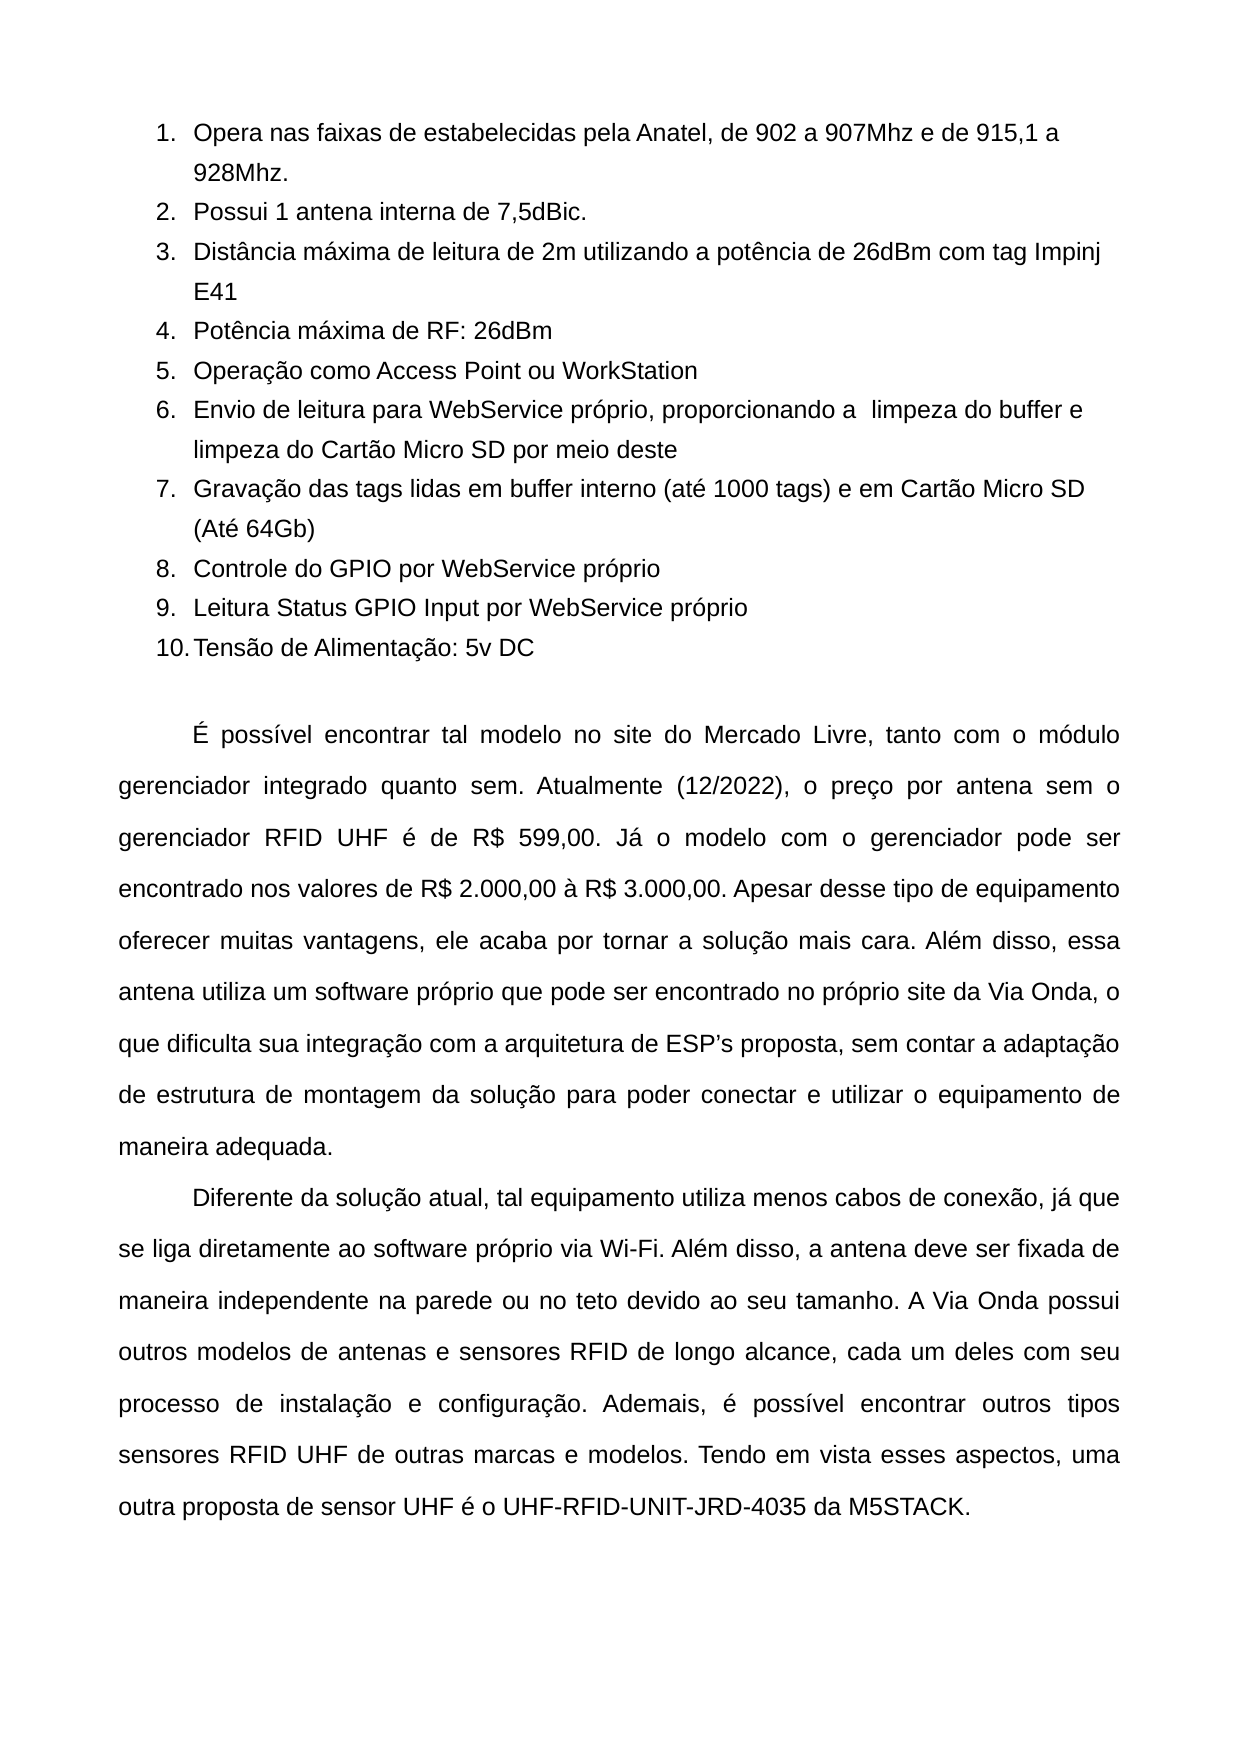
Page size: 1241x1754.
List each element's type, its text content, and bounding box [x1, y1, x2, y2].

list Gravação das tags lidas em buffer interno (até 1000 tags) e em Cartão Micro SD (Até 64Gb) [156, 474, 1122, 543]
list Potência máxima de RF: 26dBm [156, 316, 1122, 345]
list Envio de leitura para WebService próprio, proporcionando a limpeza do buffer e limpeza do Cartão Micro SD por meio deste [156, 395, 1122, 463]
list Distância máxima de leitura de 2m utilizando a potência de 26dBm com tag Impinj E41 [156, 237, 1122, 305]
list Controle do GPIO por WebService próprio [156, 553, 1122, 582]
list Leitura Status GPIO Input por WebService próprio [156, 593, 1122, 622]
list Opera nas faixas de estabelecidas pela Anatel, de 902 a 907Mhz e de 915,1 a 928Mhz. [156, 118, 1122, 186]
text Diferente da solução atual, tal equipamento utiliza menos cabos de conexão, já que se liga diretamente ao software próprio via Wi-Fi. Além disso, a antena deve ser fixada de maneira independente na parede ou no teto devido ao seu tamanho. A Via Onda possui outros modelos de antenas e sensores RFID de longo alcance, cada um deles com seu processo de instalação e configuração. Ademais, é possível encontrar outros tipos sensores RFID UHF de outras marcas e modelos. Tendo em vista esses aspectos, uma outra proposta de sensor UHF é o UHF-RFID-UNIT-JRD-4035 da M5STACK. [118, 1183, 1122, 1521]
text É possível encontrar tal modelo no site do Mercado Livre, tanto com o módulo gerenciador integrado quanto sem. Atualmente (12/2022), o preço por antena sem o gerenciador RFID UHF é de R$ 599,00. Já o modelo com o gerenciador pode ser encontrado nos valores de R$ 2.000,00 à R$ 3.000,00. Apesar desse tipo de equipamento oferecer muitas vantagens, ele acaba por tornar a solução mais cara. Além disso, essa antena utiliza um software próprio que pode ser encontrado no próprio site da Via Onda, o que dificulta sua integração com a arquitetura de ESP’s proposta, sem contar a adaptação de estrutura de montagem da solução para poder conectar e utilizar o equipamento de maneira adequada. [118, 720, 1122, 1160]
list Possui 1 antena interna de 7,5dBic. [156, 197, 1122, 226]
list Operação como Access Point ou WorkStation [156, 356, 1122, 384]
list Tensão de Alimentação: 5v DC [156, 633, 1122, 661]
